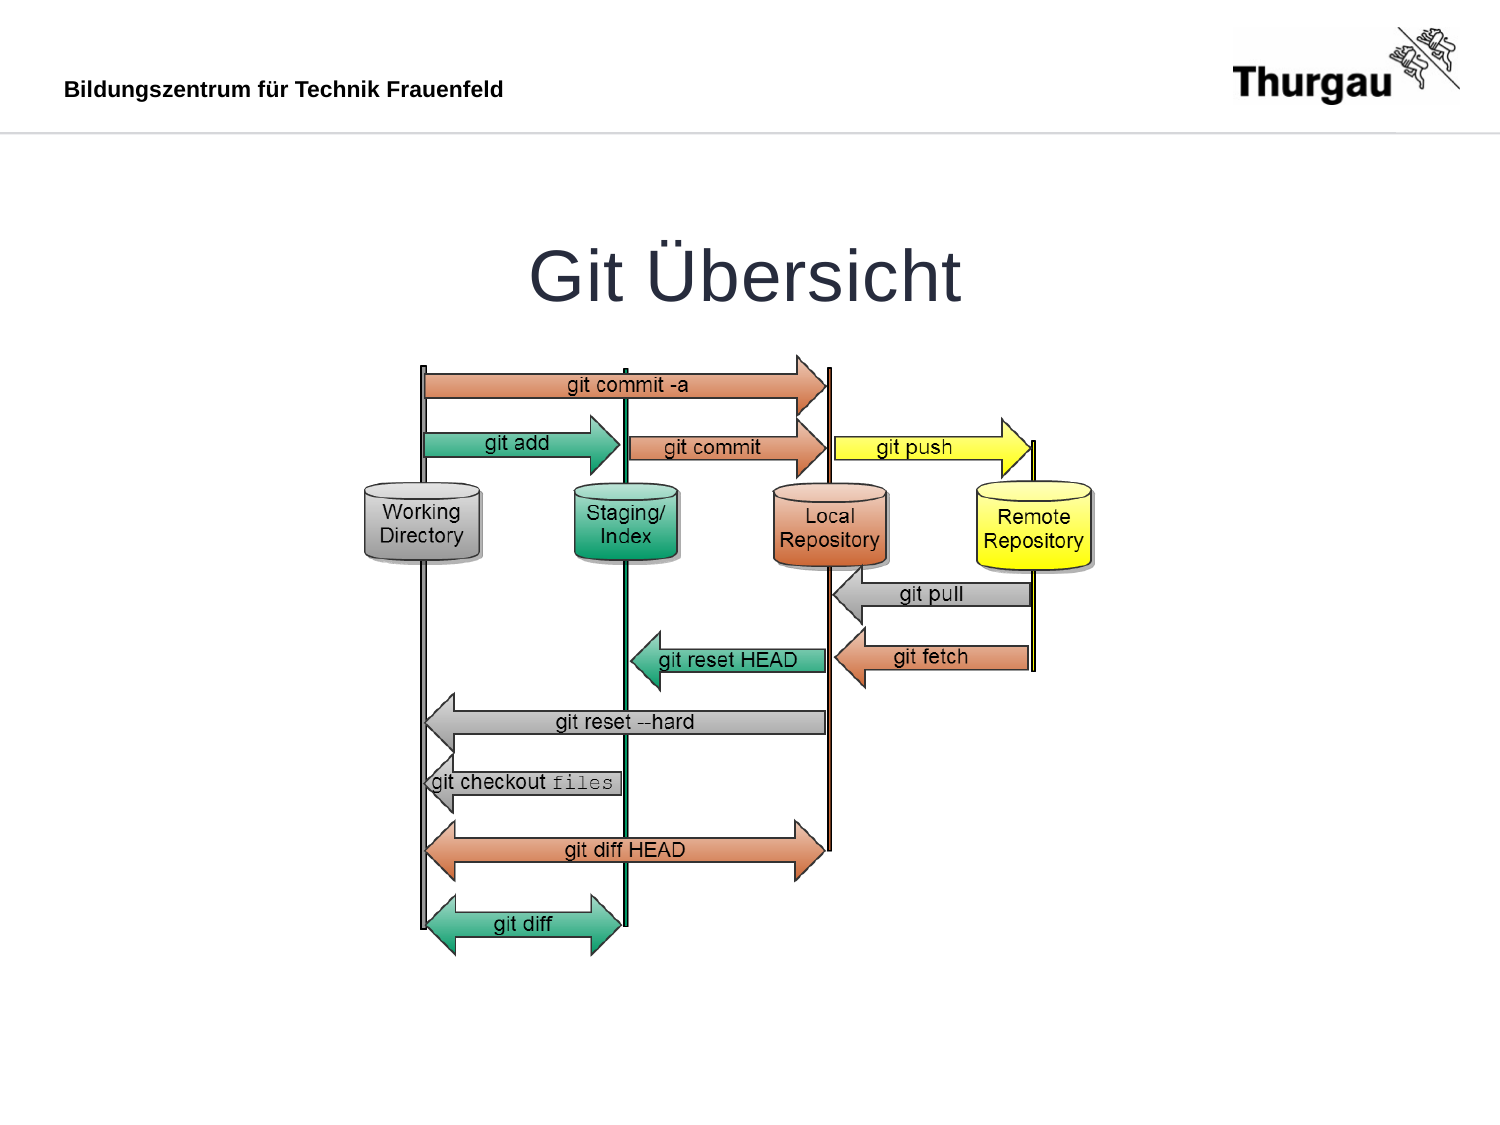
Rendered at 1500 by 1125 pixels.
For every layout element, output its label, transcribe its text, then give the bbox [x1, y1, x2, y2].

text_box Git Übersicht [56, 239, 1435, 323]
picture [1233, 27, 1460, 105]
text_box Bildungszentrum für Technik Frauenfeld [48, 65, 667, 115]
picture [306, 336, 1108, 972]
